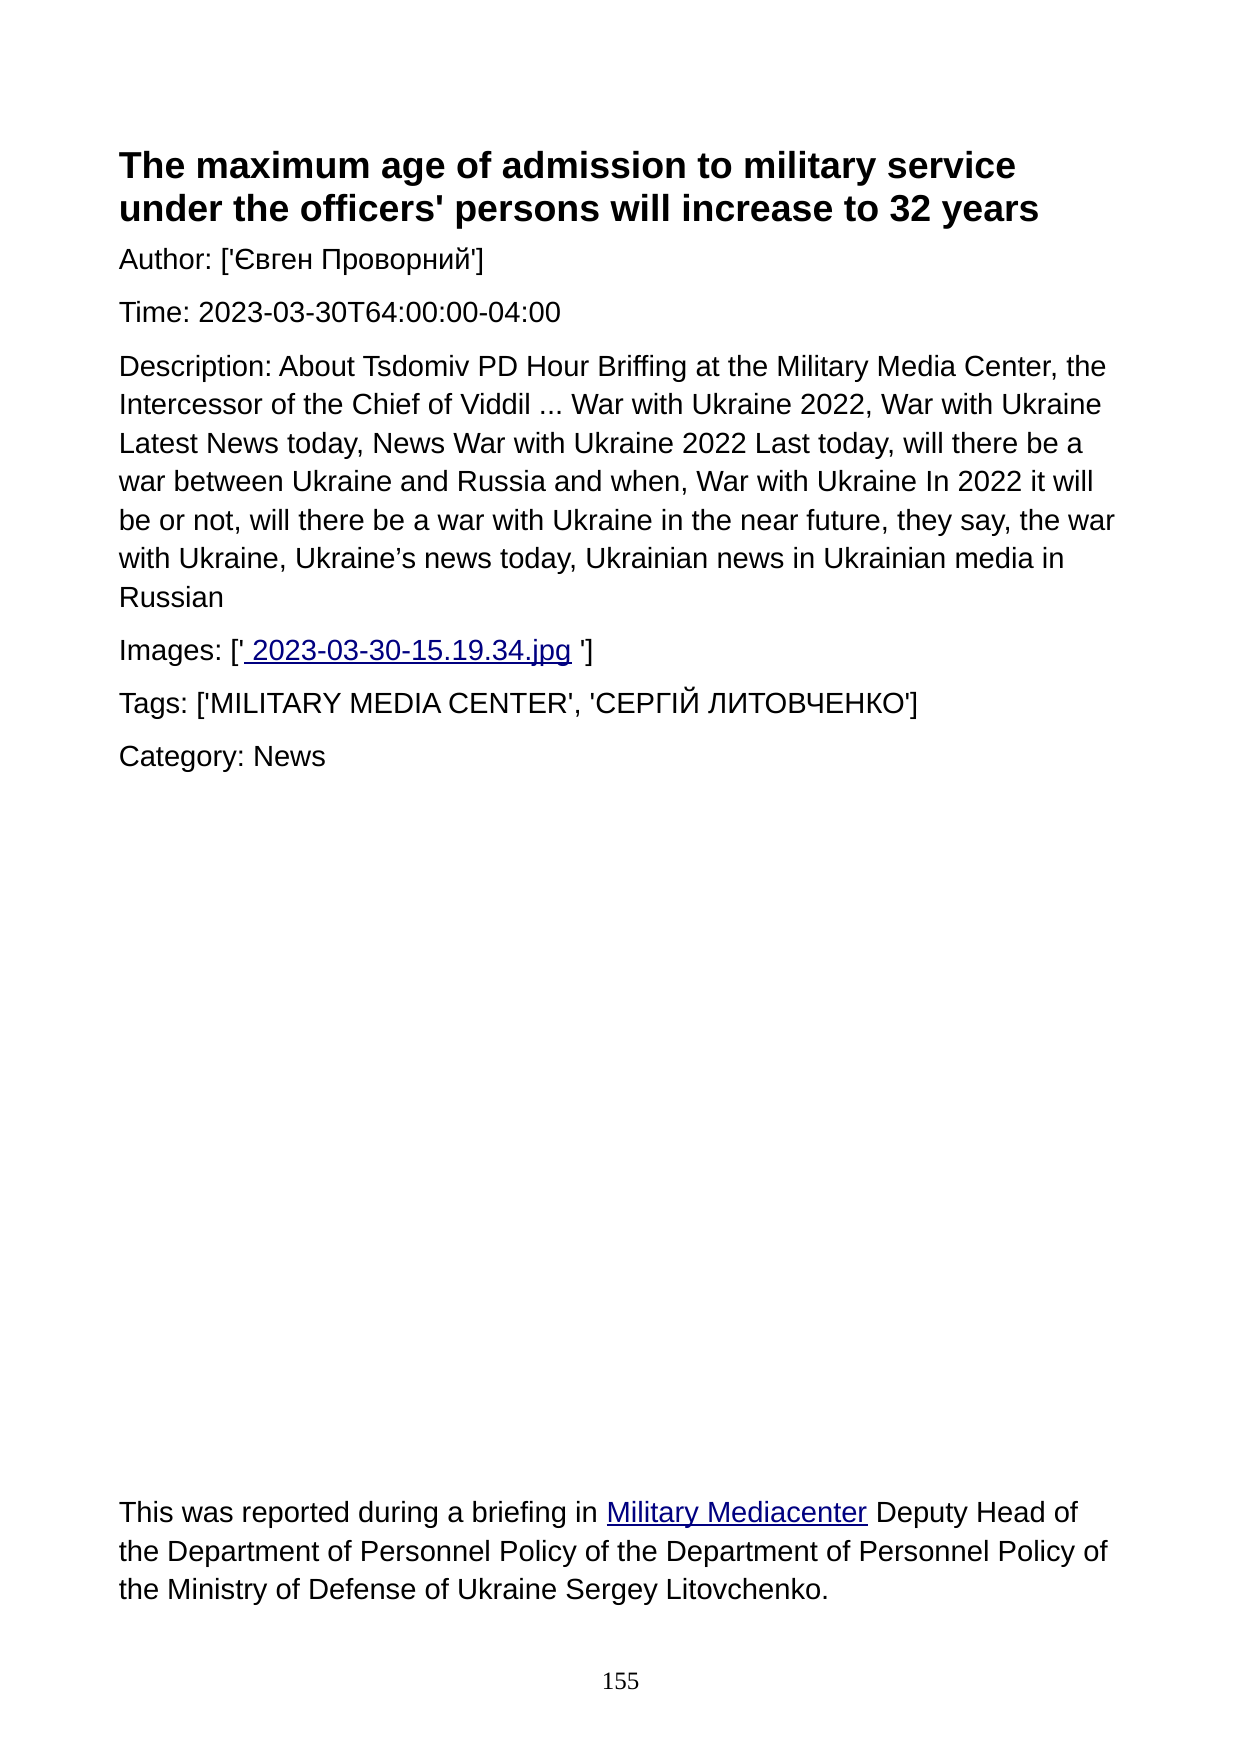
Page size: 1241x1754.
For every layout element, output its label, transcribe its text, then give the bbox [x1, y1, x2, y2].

text Description: About Tsdomiv PD Hour Briffing at the Military Media Center, the Intercessor of the Chief of Viddil ... War with Ukraine 2022, War with Ukraine Latest News today, News War with Ukraine 2022 Last today, will there be a war between Ukraine and Russia and when, War with Ukraine In 2022 it will be or not, will there be a war with Ukraine in the near future, they say, the war with Ukraine, Ukraine’s news today, Ukrainian news in Ukrainian media in Russian [118, 348, 1122, 613]
text This was reported during a briefing in Military Mediacenter Deputy Head of the Department of Personnel Policy of the Department of Personnel Policy of the Ministry of Defense of Ukraine Sergey Litovchenko. [118, 792, 1122, 1606]
text Category: News [118, 739, 1122, 773]
subtitle The maximum age of admission to military service under the officers' persons will increase to 32 years [118, 143, 1122, 230]
text Time: 2023-03-30T64:00:00-04:00 [118, 295, 1122, 329]
text Author: ['Євген Проворний'] [118, 242, 1122, 276]
text Tags: ['MILITARY MEDIA CENTER', 'СЕРГІЙ ЛИТОВЧЕНКО'] [118, 686, 1122, 719]
text Images: [' 2023-03-30-15.19.34.jpg '] [118, 633, 1122, 666]
